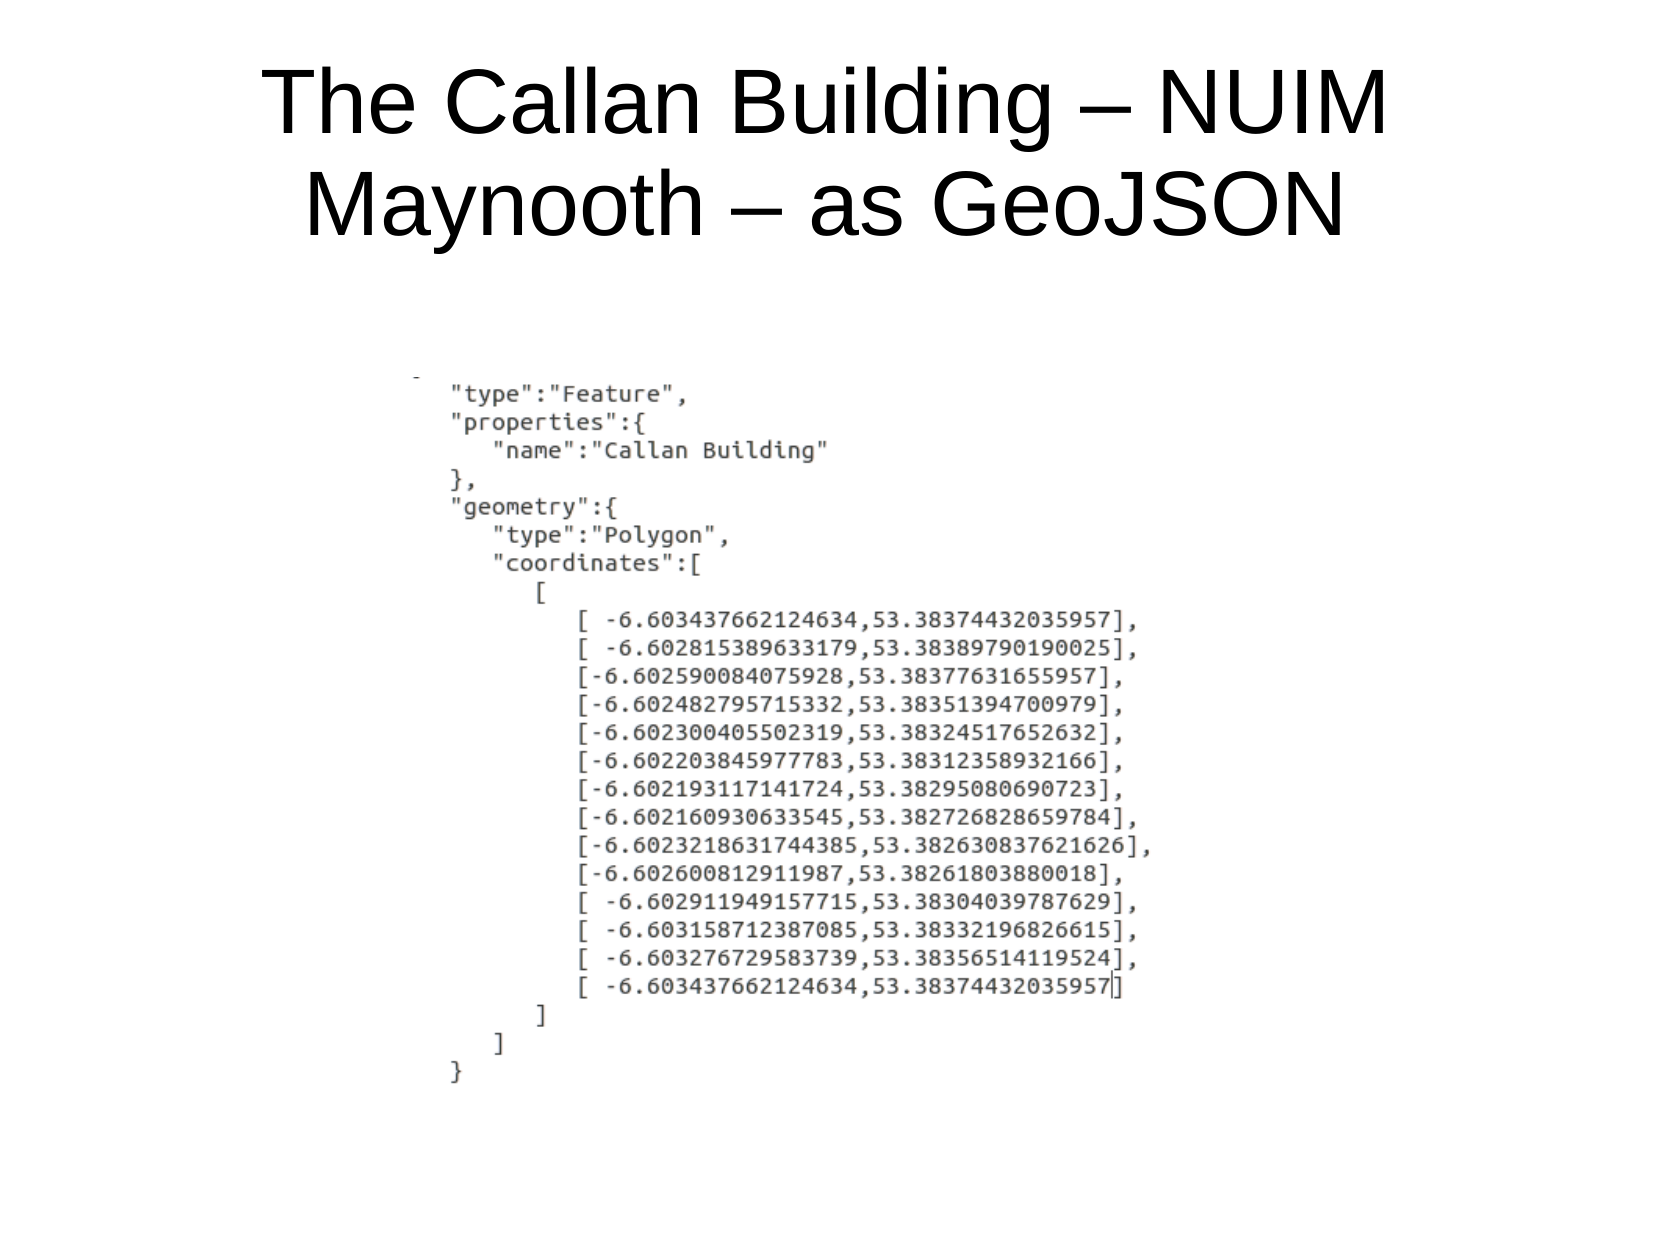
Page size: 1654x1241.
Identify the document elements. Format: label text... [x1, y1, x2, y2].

title The Callan Building – NUIM Maynooth – as GeoJSON [82, 49, 1571, 257]
picture [342, 377, 1296, 1088]
